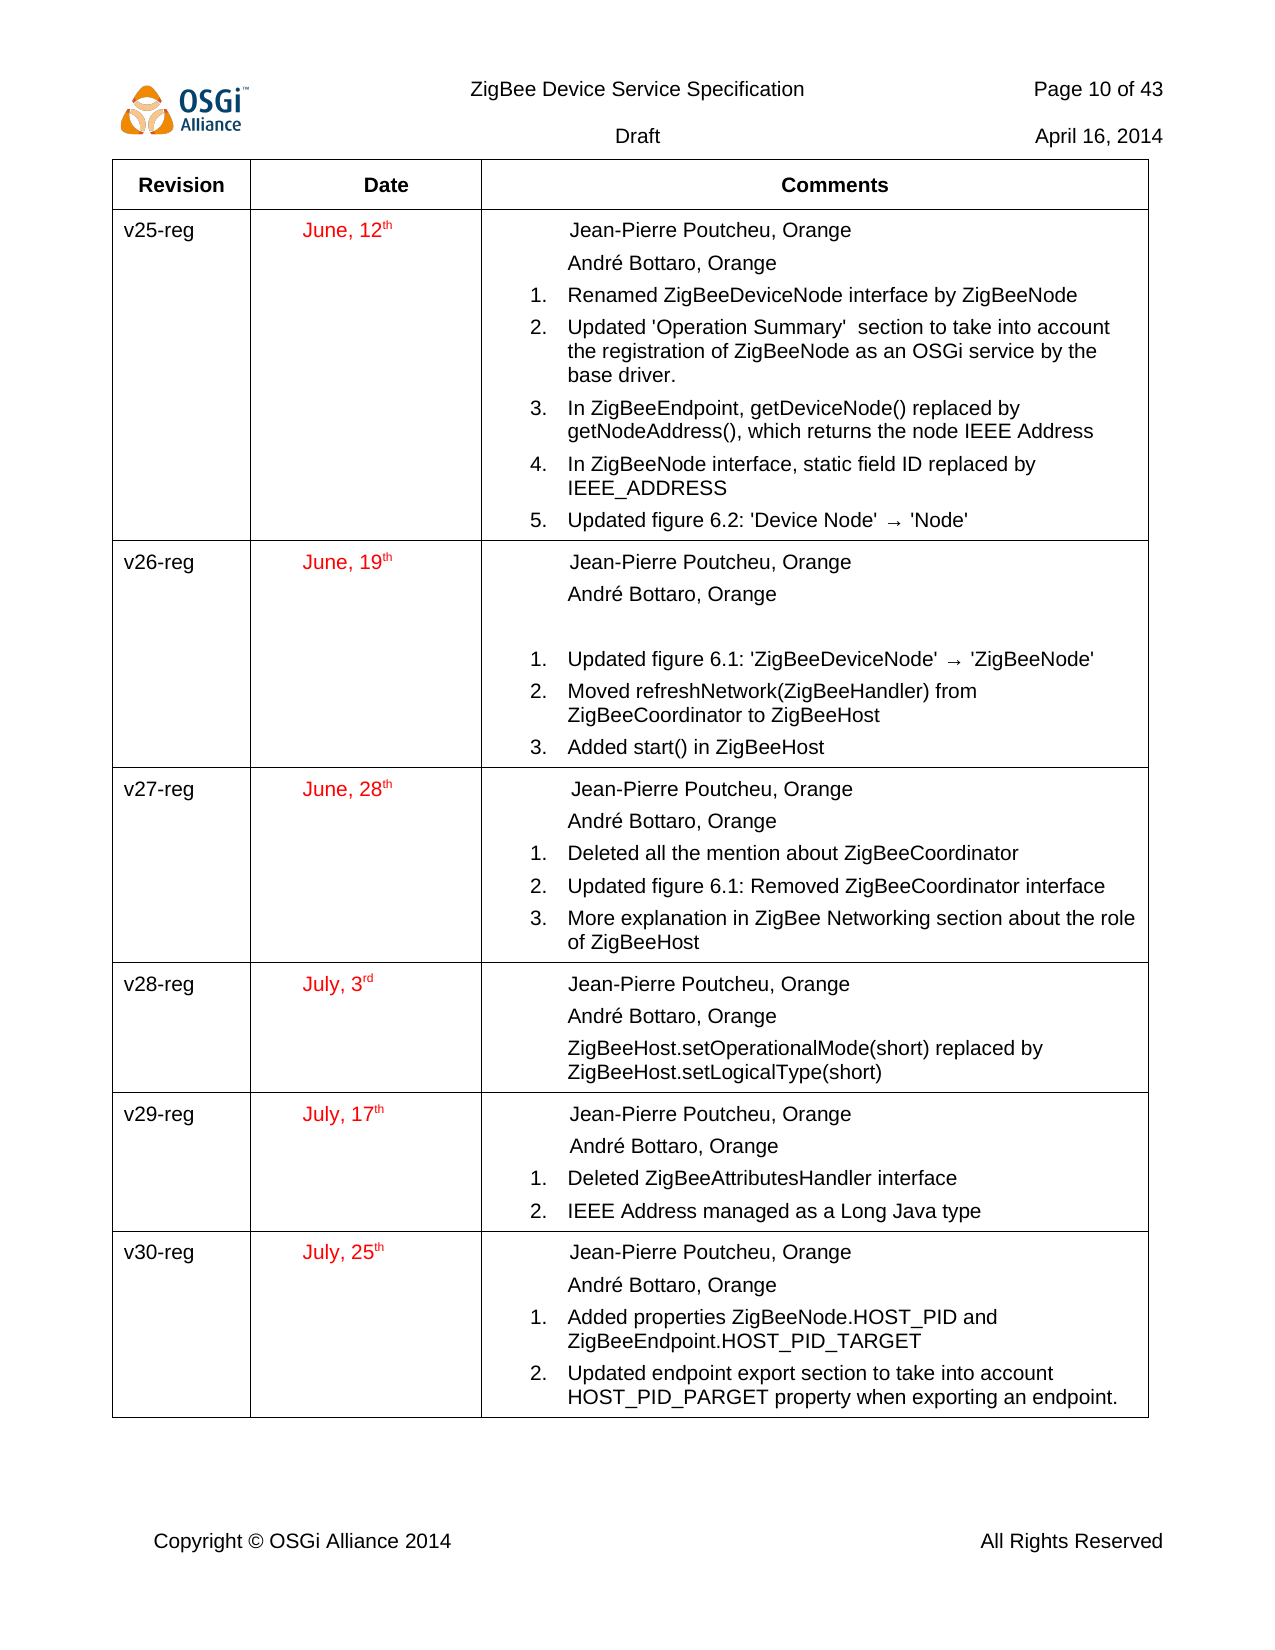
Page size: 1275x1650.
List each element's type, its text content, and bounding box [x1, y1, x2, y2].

table_cell Jean-Pierre Poutcheu, Orange André Bottaro, Orange Updated figure 6.1: 'ZigBeeDeviceNode' → 'ZigBeeNode' Moved refreshNetwork(ZigBeeHandler) from ZigBeeCoordinator to ZigBeeHost Added start() in ZigBeeHost [482, 541, 1148, 767]
picture [113, 78, 257, 142]
table_cell v25-reg [113, 210, 250, 540]
table_cell Jean-Pierre Poutcheu, Orange André Bottaro, Orange Added properties ZigBeeNode.HOST_PID and ZigBeeEndpoint.HOST_PID_TARGET Updated endpoint export section to take into account HOST_PID_PARGET property when exporting an endpoint. [482, 1232, 1148, 1417]
table_cell v26-reg [113, 541, 250, 767]
table_header Date [251, 160, 481, 209]
table_header Comments [482, 160, 1148, 209]
table_cell July, 3rd [251, 963, 481, 1092]
table_cell v28-reg [113, 963, 250, 1092]
table_cell Jean-Pierre Poutcheu, Orange André Bottaro, Orange Deleted all the mention about ZigBeeCoordinator Updated figure 6.1: Removed ZigBeeCoordinator interface More explanation in ZigBee Networking section about the role of ZigBeeHost [482, 768, 1148, 962]
table_cell v30-reg [113, 1232, 250, 1417]
table_cell June, 12th [251, 210, 481, 540]
table_cell June, 19th [251, 541, 481, 767]
table_cell v27-reg [113, 768, 250, 962]
table_cell June, 28th [251, 768, 481, 962]
table_cell July, 17th [251, 1093, 481, 1231]
table_cell Jean-Pierre Poutcheu, Orange André Bottaro, Orange Deleted ZigBeeAttributesHandler interface IEEE Address managed as a Long Java type [482, 1093, 1148, 1231]
table_cell v29-reg [113, 1093, 250, 1231]
table_cell July, 25th [251, 1232, 481, 1417]
table_cell Jean-Pierre Poutcheu, Orange André Bottaro, Orange ZigBeeHost.setOperationalMode(short) replaced by ZigBeeHost.setLogicalType(short) [482, 963, 1148, 1092]
table_cell Jean-Pierre Poutcheu, Orange André Bottaro, Orange Renamed ZigBeeDeviceNode interface by ZigBeeNode Updated 'Operation Summary' section to take into account the registration of ZigBeeNode as an OSGi service by the base driver. In ZigBeeEndpoint, getDeviceNode() replaced by getNodeAddress(), which returns the node IEEE Address In ZigBeeNode interface, static field ID replaced by IEEE_ADDRESS Updated figure 6.2: 'Device Node' → 'Node' [482, 210, 1148, 540]
table_header Revision [113, 160, 250, 209]
